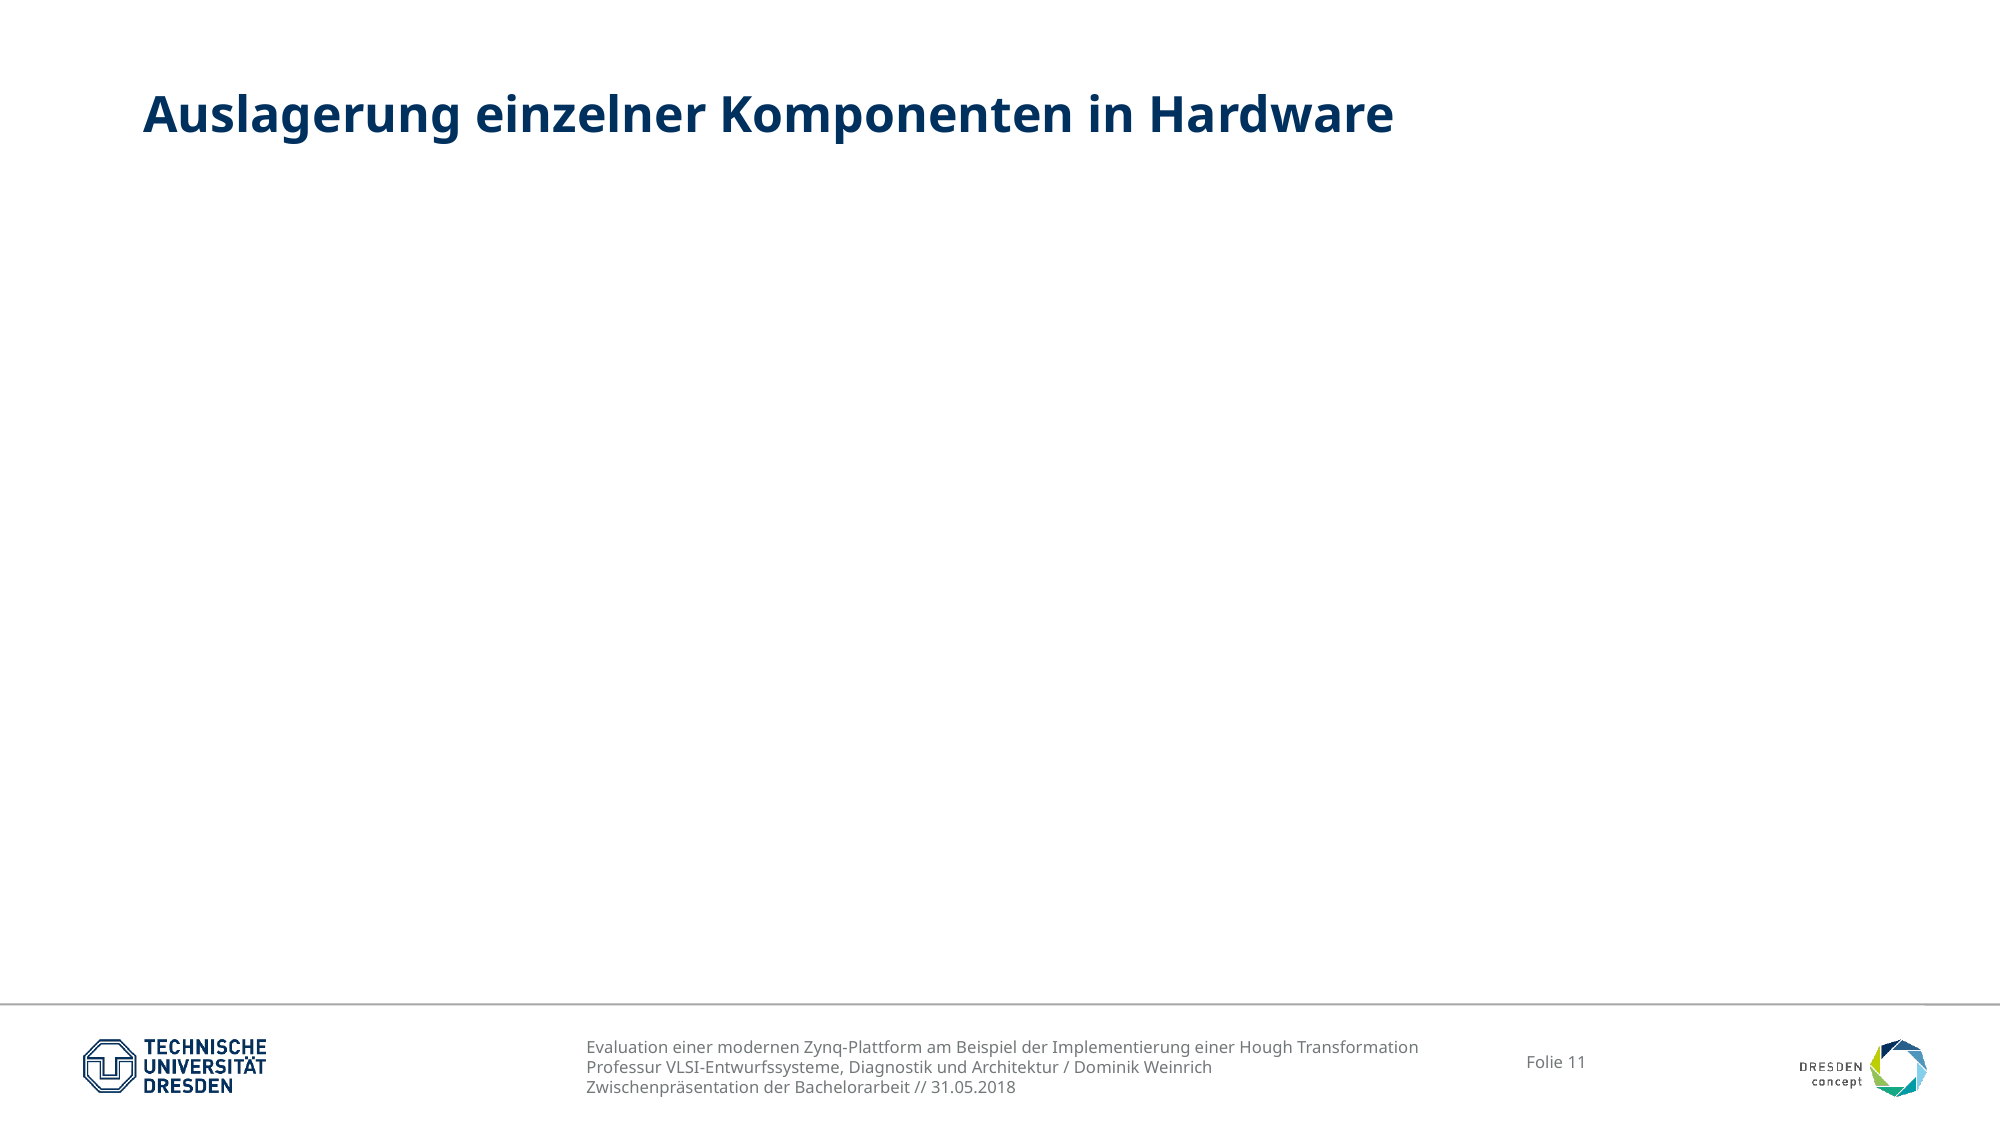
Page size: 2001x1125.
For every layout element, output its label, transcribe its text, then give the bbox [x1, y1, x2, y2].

picture [83, 1039, 266, 1093]
picture [1800, 1039, 1927, 1097]
title Auslagerung einzelner Komponenten in Hardware [143, 56, 1880, 169]
